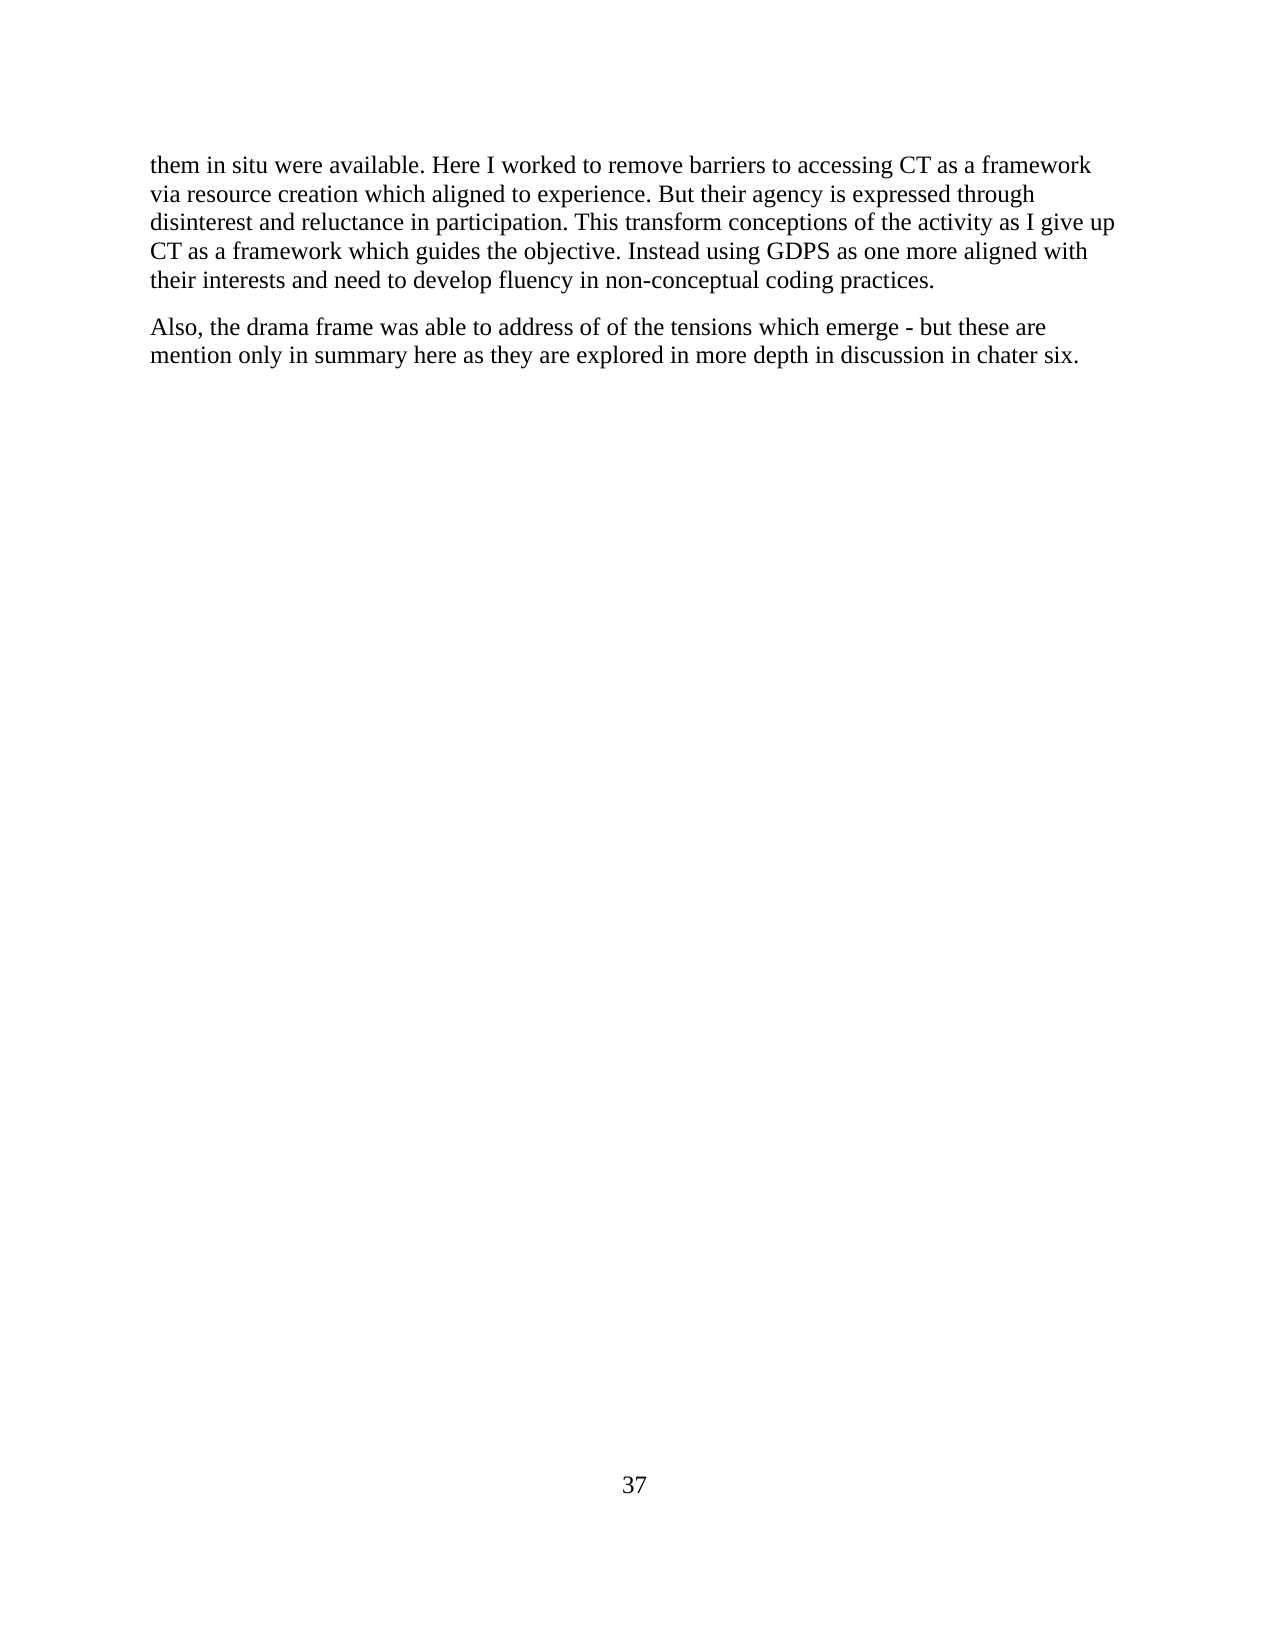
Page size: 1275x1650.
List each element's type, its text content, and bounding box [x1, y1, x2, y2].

text them in situ were available. Here I worked to remove barriers to accessing CT as a framework via resource creation which aligned to experience. But their agency is expressed through disinterest and reluctance in participation. This transform conceptions of the activity as I give up CT as a framework which guides the objective. Instead using GDPS as one more aligned with their interests and need to develop fluency in non-conceptual coding practices. [150, 150, 1125, 294]
text Also, the drama frame was able to address of of the tensions which emerge - but these are mention only in summary here as they are explored in more depth in discussion in chater six. [150, 312, 1125, 369]
